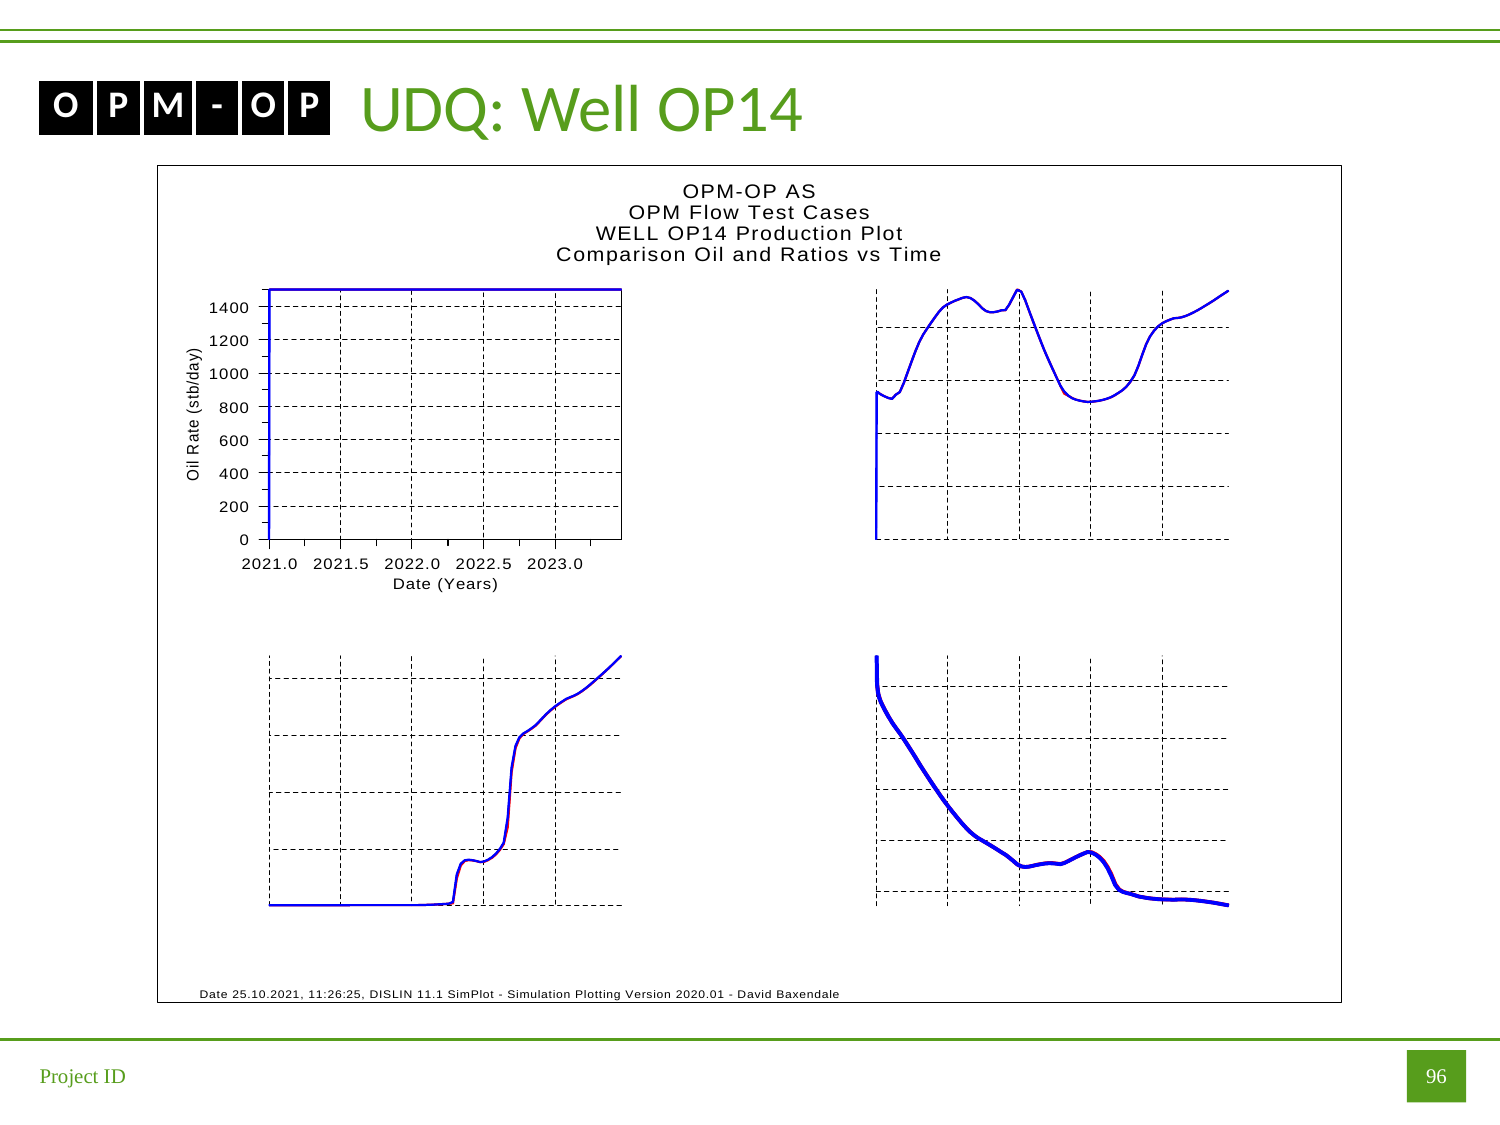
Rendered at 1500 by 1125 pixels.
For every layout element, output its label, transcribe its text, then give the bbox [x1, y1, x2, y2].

picture [157, 165, 1343, 1004]
title UDQ: well OP14 [360, 77, 1425, 153]
